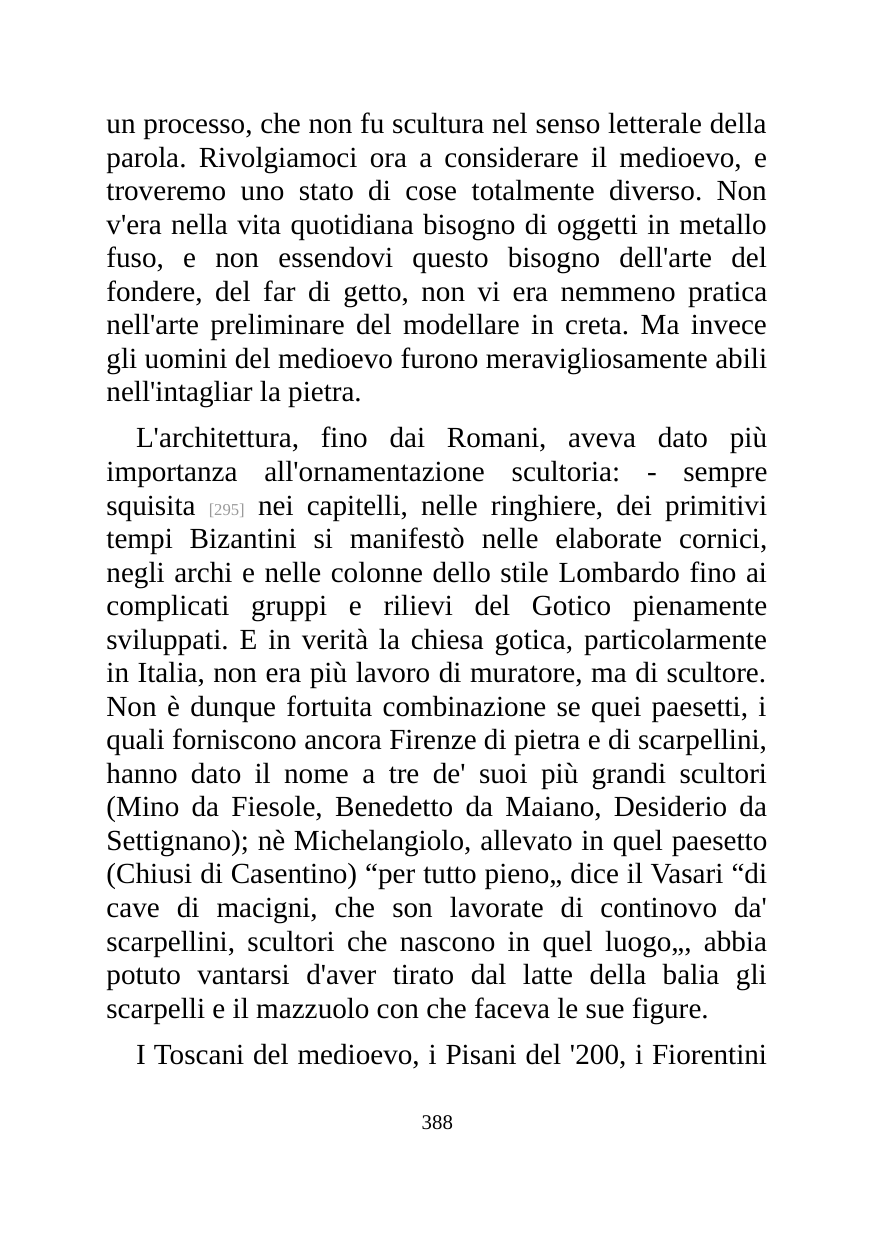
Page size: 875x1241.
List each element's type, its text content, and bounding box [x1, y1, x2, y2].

text un processo, che non fu scultura nel senso letterale della parola. Rivolgiamoci ora a considerare il medioevo, e troveremo uno stato di cose totalmente diverso. Non v'era nella vita quotidiana bisogno di oggetti in metallo fuso, e non essendovi questo bisogno dell'arte del fondere, del far di getto, non vi era nemmeno pratica nell'arte preliminare del modellare in creta. Ma invece gli uomini del medioevo furono meravigliosamente abili nell'intagliar la pietra. [106, 106, 768, 408]
text L'architettura, fino dai Romani, aveva dato più importanza all'ornamentazione scultoria: - sempre squisita [295] nei capitelli, nelle ringhiere, dei primitivi tempi Bizantini si manifestò nelle elaborate cornici, negli archi e nelle colonne dello stile Lombardo fino ai complicati gruppi e rilievi del Gotico pienamente sviluppati. E in verità la chiesa gotica, particolarmente in Italia, non era più lavoro di muratore, ma di scultore. Non è dunque fortuita combinazione se quei paesetti, i quali forniscono ancora Firenze di pietra e di scarpellini, hanno dato il nome a tre de' suoi più grandi scultori (Mino da Fiesole, Benedetto da Maiano, Desiderio da Settignano); nè Michelangiolo, allevato in quel paesetto (Chiusi di Casentino) “per tutto pieno„ dice il Vasari “di cave di macigni, che son lavorate di continovo da' scarpellini, scultori che nascono in quel luogo„, abbia potuto vantarsi d'aver tirato dal latte della balia gli scarpelli e il mazzuolo con che faceva le sue figure. [106, 421, 768, 1024]
text I Toscani del medioevo, i Pisani del '200, i Fiorentini [106, 1037, 768, 1070]
